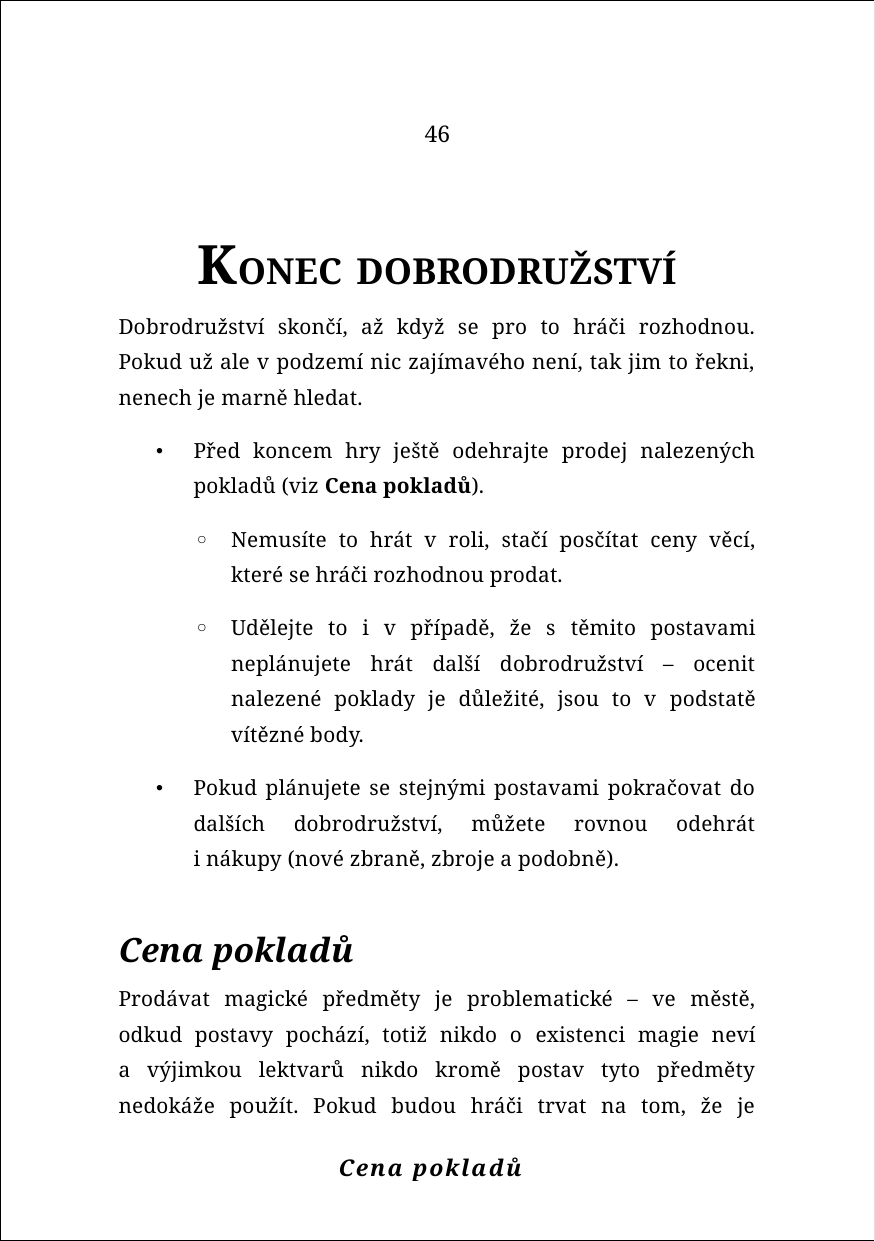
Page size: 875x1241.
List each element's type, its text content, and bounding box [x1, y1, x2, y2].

subtitle Cena pokladů [118, 927, 756, 973]
list Před koncem hry ještě odehrajte prodej nalezených pokladů (viz Cena pokladů). [156, 436, 756, 500]
list Nemusíte to hrát v⁠ roli, stačí posčítat ceny věcí, které se hráči rozhodnou prodat. [193, 525, 756, 589]
list Udělejte to i⁠ v⁠ případě, že s⁠ těmito postavami neplánujete hrát další dobrodružství – ocenit nalezené poklady je důležité, jsou to v⁠ podstatě vítězné body. [193, 613, 756, 748]
subtitle Konec dobrodružství [118, 226, 756, 300]
list Pokud plánujete se stejnými postavami pokračovat do dalších dobrodružství, můžete rovnou odehrát i⁠ nákupy (nové zbraně, zbroje a podobně). [156, 773, 756, 873]
text Dobrodružství skončí, až když se pro to hráči rozhodnou. Pokud už ale v⁠ podzemí nic zajímavého není, tak jim to řekni, nenech je marně hledat. [118, 312, 756, 411]
text Prodávat magické předměty je problematické – ve městě, odkud postavy pochází, totiž nikdo o⁠ existenci magie neví a⁠ výjimkou lektvarů nikdo kromě postav tyto předměty nedokáže použít. Pokud budou hráči trvat na tom, že je [118, 984, 756, 1119]
